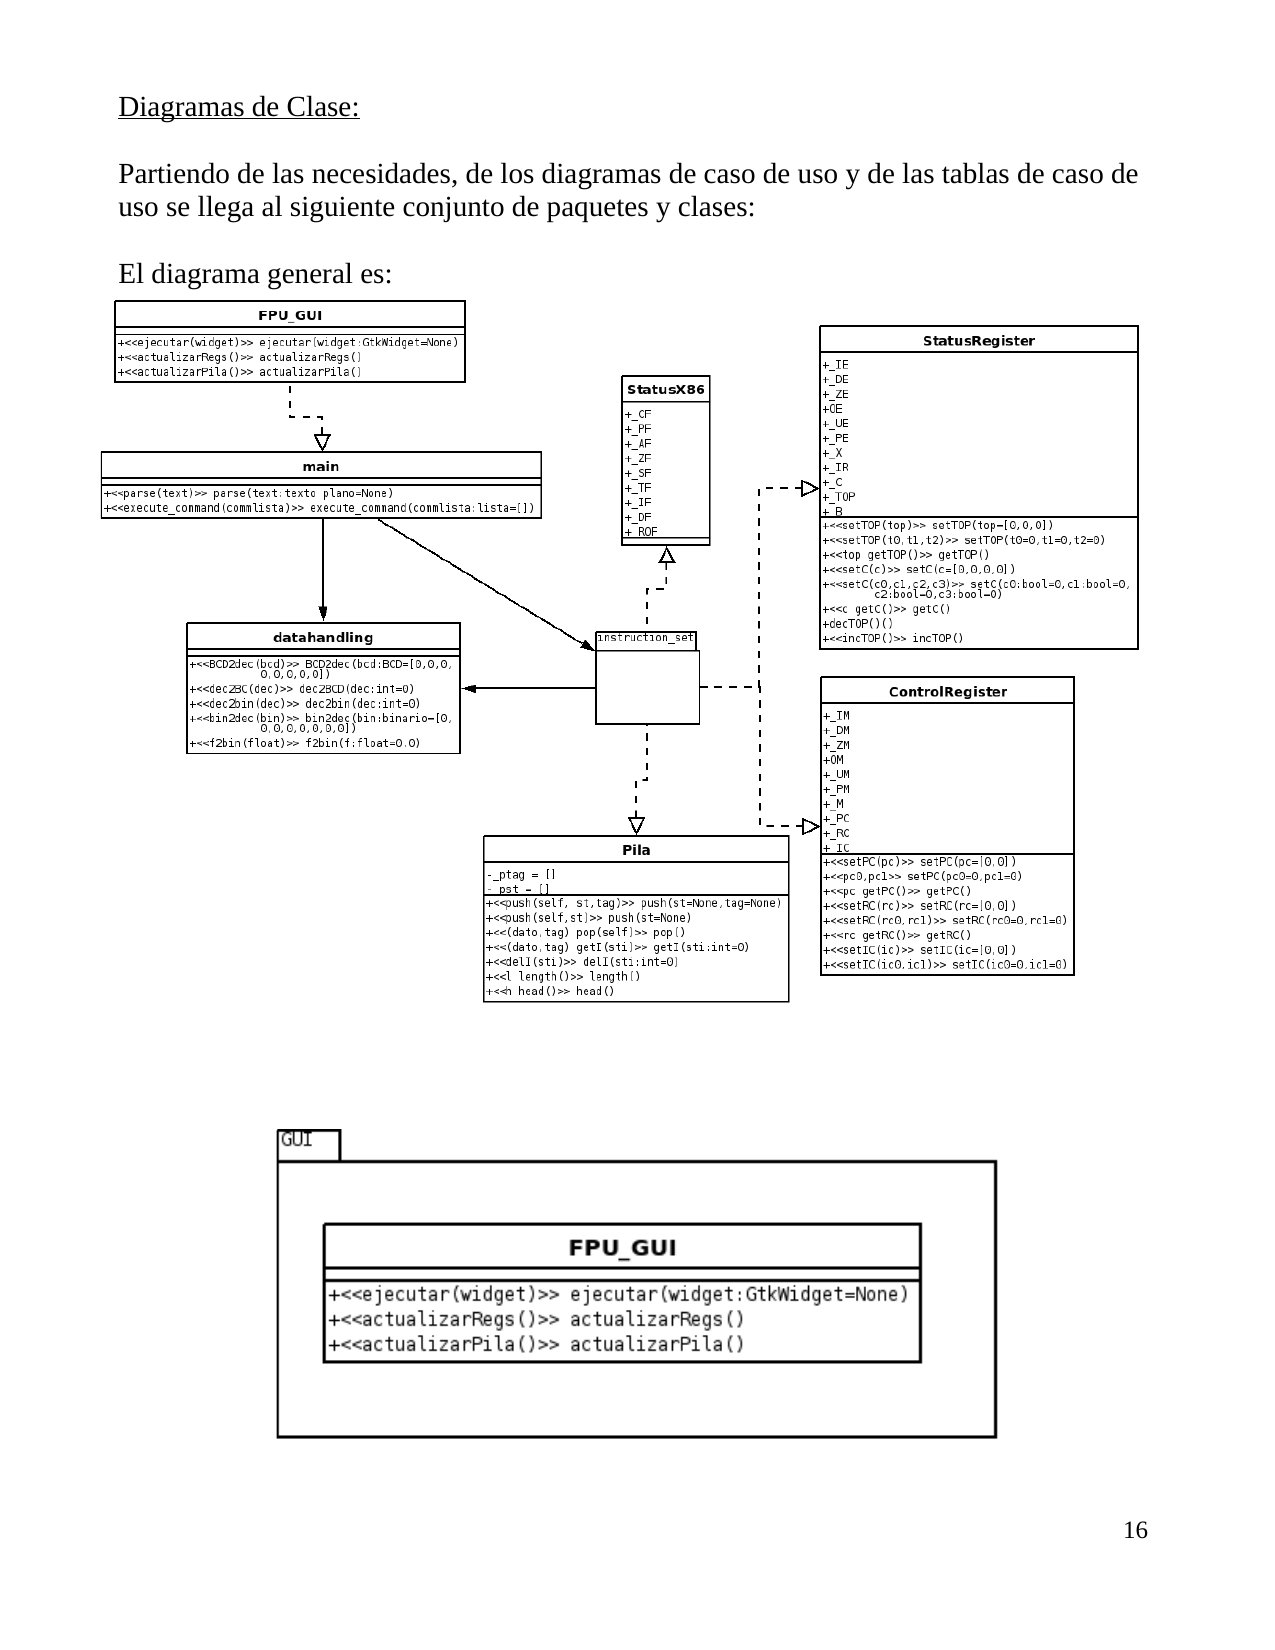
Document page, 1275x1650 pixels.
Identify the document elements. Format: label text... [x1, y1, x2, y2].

text El diagrama general es: [118, 256, 1157, 290]
text Diagramas de Clase: [118, 89, 1157, 122]
picture [276, 1129, 999, 1442]
picture [100, 300, 1140, 1003]
text Partiendo de las necesidades, de los diagramas de caso de uso y de las tablas de caso de uso se llega al siguiente conjunto de paquetes y clases: [118, 156, 1157, 223]
